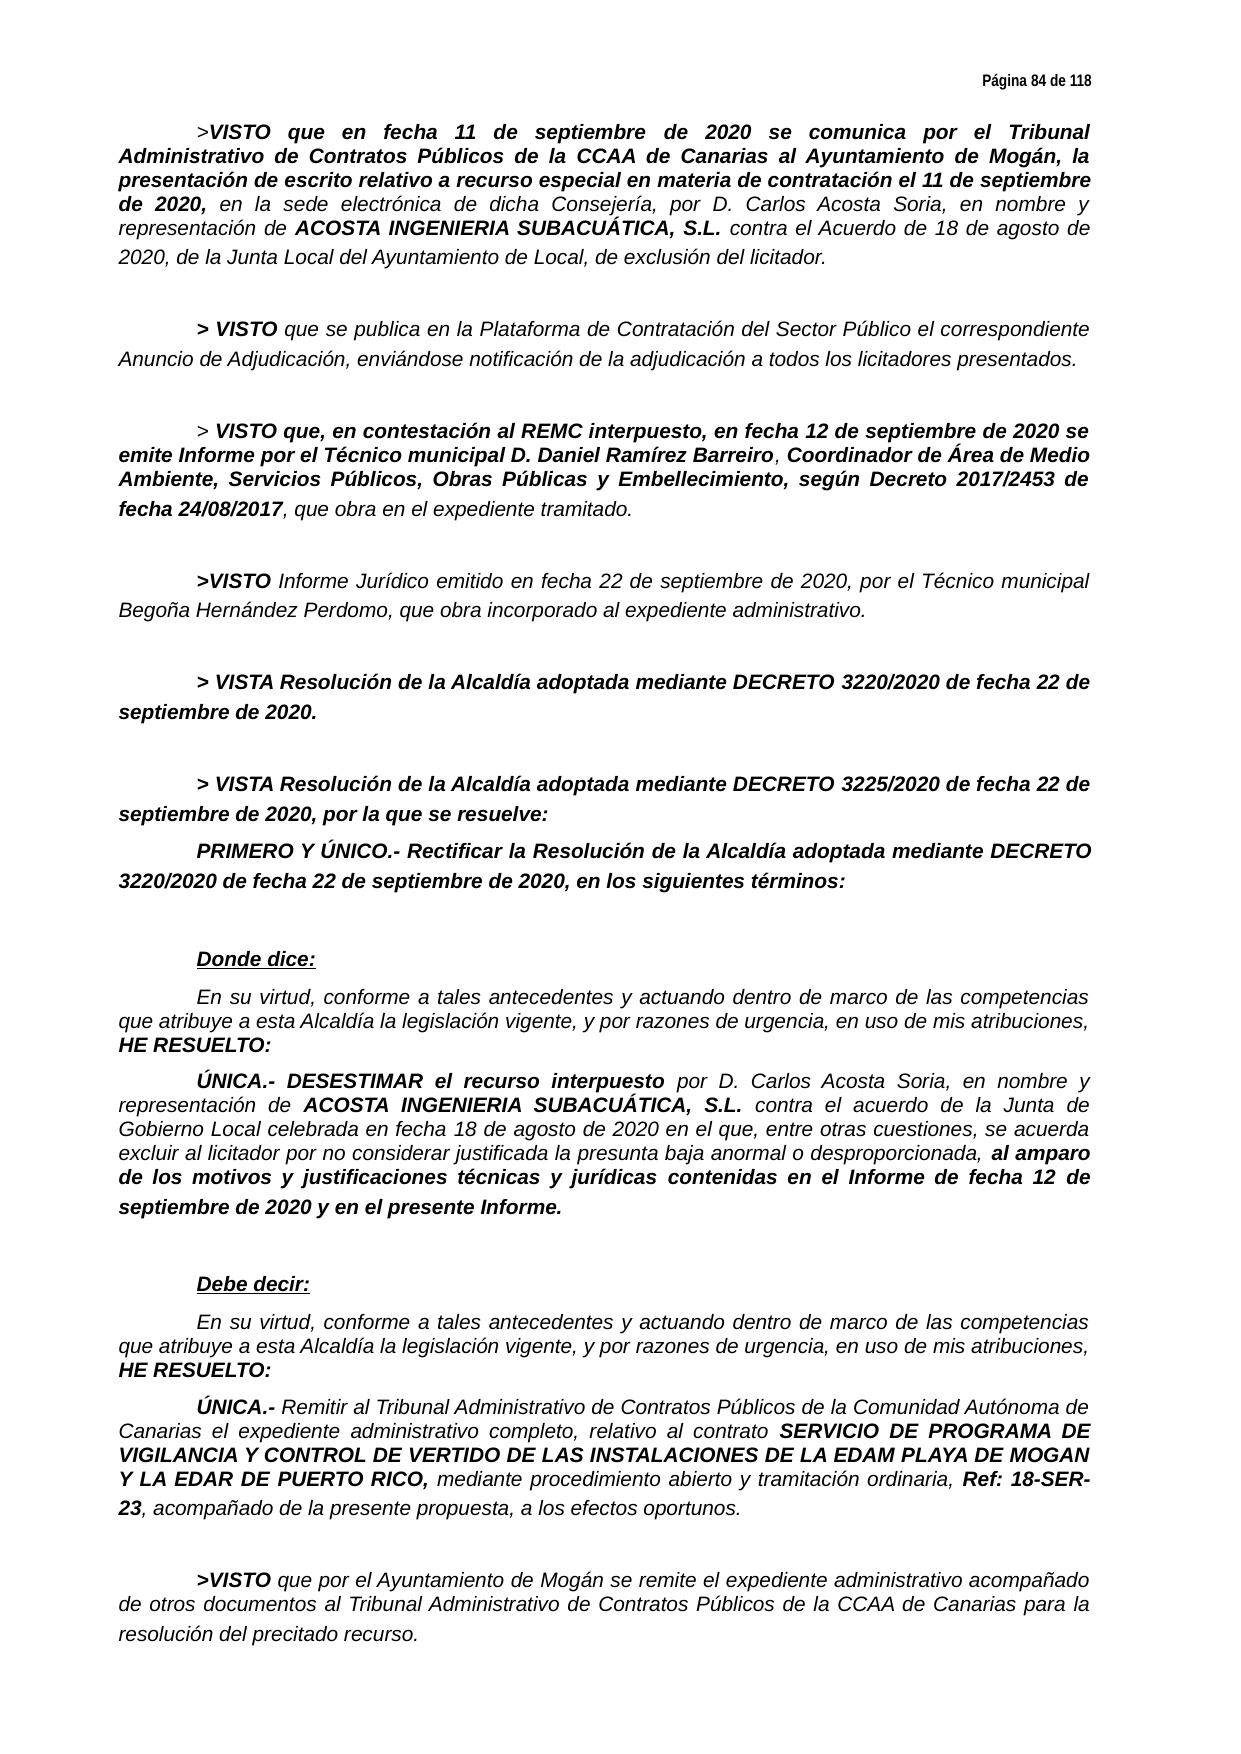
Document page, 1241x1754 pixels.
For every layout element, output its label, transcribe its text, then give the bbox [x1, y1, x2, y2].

text > VISTA Resolución de la Alcaldía adoptada mediante DECRETO 3225/2020 de fecha 22 de septiembre de 2020, por la que se resuelve: [118, 772, 1092, 827]
text En su virtud, conforme a tales antecedentes y actuando dentro de marco de las competencias que atribuye a esta Alcaldía la legislación vigente, y por razones de urgencia, en uso de mis atribuciones, HE RESUELTO: [118, 1310, 1092, 1382]
text > VISTO que se publica en la Plataforma de Contratación del Sector Público el correspondiente Anuncio de Adjudicación, enviándose notificación de la adjudicación a todos los licitadores presentados. [118, 317, 1092, 372]
text ÚNICA.- Remitir al Tribunal Administrativo de Contratos Públicos de la Comunidad Autónoma de Canarias el expediente administrativo completo, relativo al contrato SERVICIO DE PROGRAMA DE VIGILANCIA Y CONTROL DE VERTIDO DE LAS INSTALACIONES DE LA EDAM PLAYA DE MOGAN Y LA EDAR DE PUERTO RICO, mediante procedimiento abierto y tramitación ordinaria, Ref: 18-SER-23, acompañado de la presente propuesta, a los efectos oportunos. [118, 1394, 1092, 1522]
text PRIMERO Y ÚNICO.- Rectificar la Resolución de la Alcaldía adoptada mediante DECRETO 3220/2020 de fecha 22 de septiembre de 2020, en los siguientes términos: [118, 839, 1092, 894]
text En su virtud, conforme a tales antecedentes y actuando dentro de marco de las competencias que atribuye a esta Alcaldía la legislación vigente, y por razones de urgencia, en uso de mis atribuciones, HE RESUELTO: [118, 985, 1092, 1057]
text ÚNICA.- DESESTIMAR el recurso interpuesto por D. Carlos Acosta Soria, en nombre y representación de ACOSTA INGENIERIA SUBACUÁTICA, S.L. contra el acuerdo de la Junta de Gobierno Local celebrada en fecha 18 de agosto de 2020 en el que, entre otras cuestiones, se acuerda excluir al licitador por no considerar justificada la presunta baja anormal o desproporcionada, al amparo de los motivos y justificaciones técnicas y jurídicas contenidas en el Informe de fecha 12 de septiembre de 2020 y en el presente Informe. [118, 1069, 1092, 1220]
text > VISTA Resolución de la Alcaldía adoptada mediante DECRETO 3220/2020 de fecha 22 de septiembre de 2020. [118, 670, 1092, 725]
text >VISTO que por el Ayuntamiento de Mogán se remite el expediente administrativo acompañado de otros documentos al Tribunal Administrativo de Contratos Públicos de la CCAA de Canarias para la resolución del precitado recurso. [118, 1568, 1092, 1647]
text >VISTO Informe Jurídico emitido en fecha 22 de septiembre de 2020, por el Técnico municipal Begoña Hernández Perdomo, que obra incorporado al expediente administrativo. [118, 568, 1092, 623]
text > VISTO que, en contestación al REMC interpuesto, en fecha 12 de septiembre de 2020 se emite Informe por el Técnico municipal D. Daniel Ramírez Barreiro, Coordinador de Área de Medio Ambiente, Servicios Públicos, Obras Públicas y Embellecimiento, según Decreto 2017/2453 de fecha 24/08/2017, que obra en el expediente tramitado. [118, 419, 1092, 522]
text >VISTO que en fecha 11 de septiembre de 2020 se comunica por el Tribunal Administrativo de Contratos Públicos de la CCAA de Canarias al Ayuntamiento de Mogán, la presentación de escrito relativo a recurso especial en materia de contratación el 11 de septiembre de 2020, en la sede electrónica de dicha Consejería, por D. Carlos Acosta Soria, en nombre y representación de ACOSTA INGENIERIA SUBACUÁTICA, S.L. contra el Acuerdo de 18 de agosto de 2020, de la Junta Local del Ayuntamiento de Local, de exclusión del licitador. [118, 120, 1092, 271]
text Donde dice: [118, 941, 1092, 972]
text Debe decir: [118, 1267, 1092, 1298]
